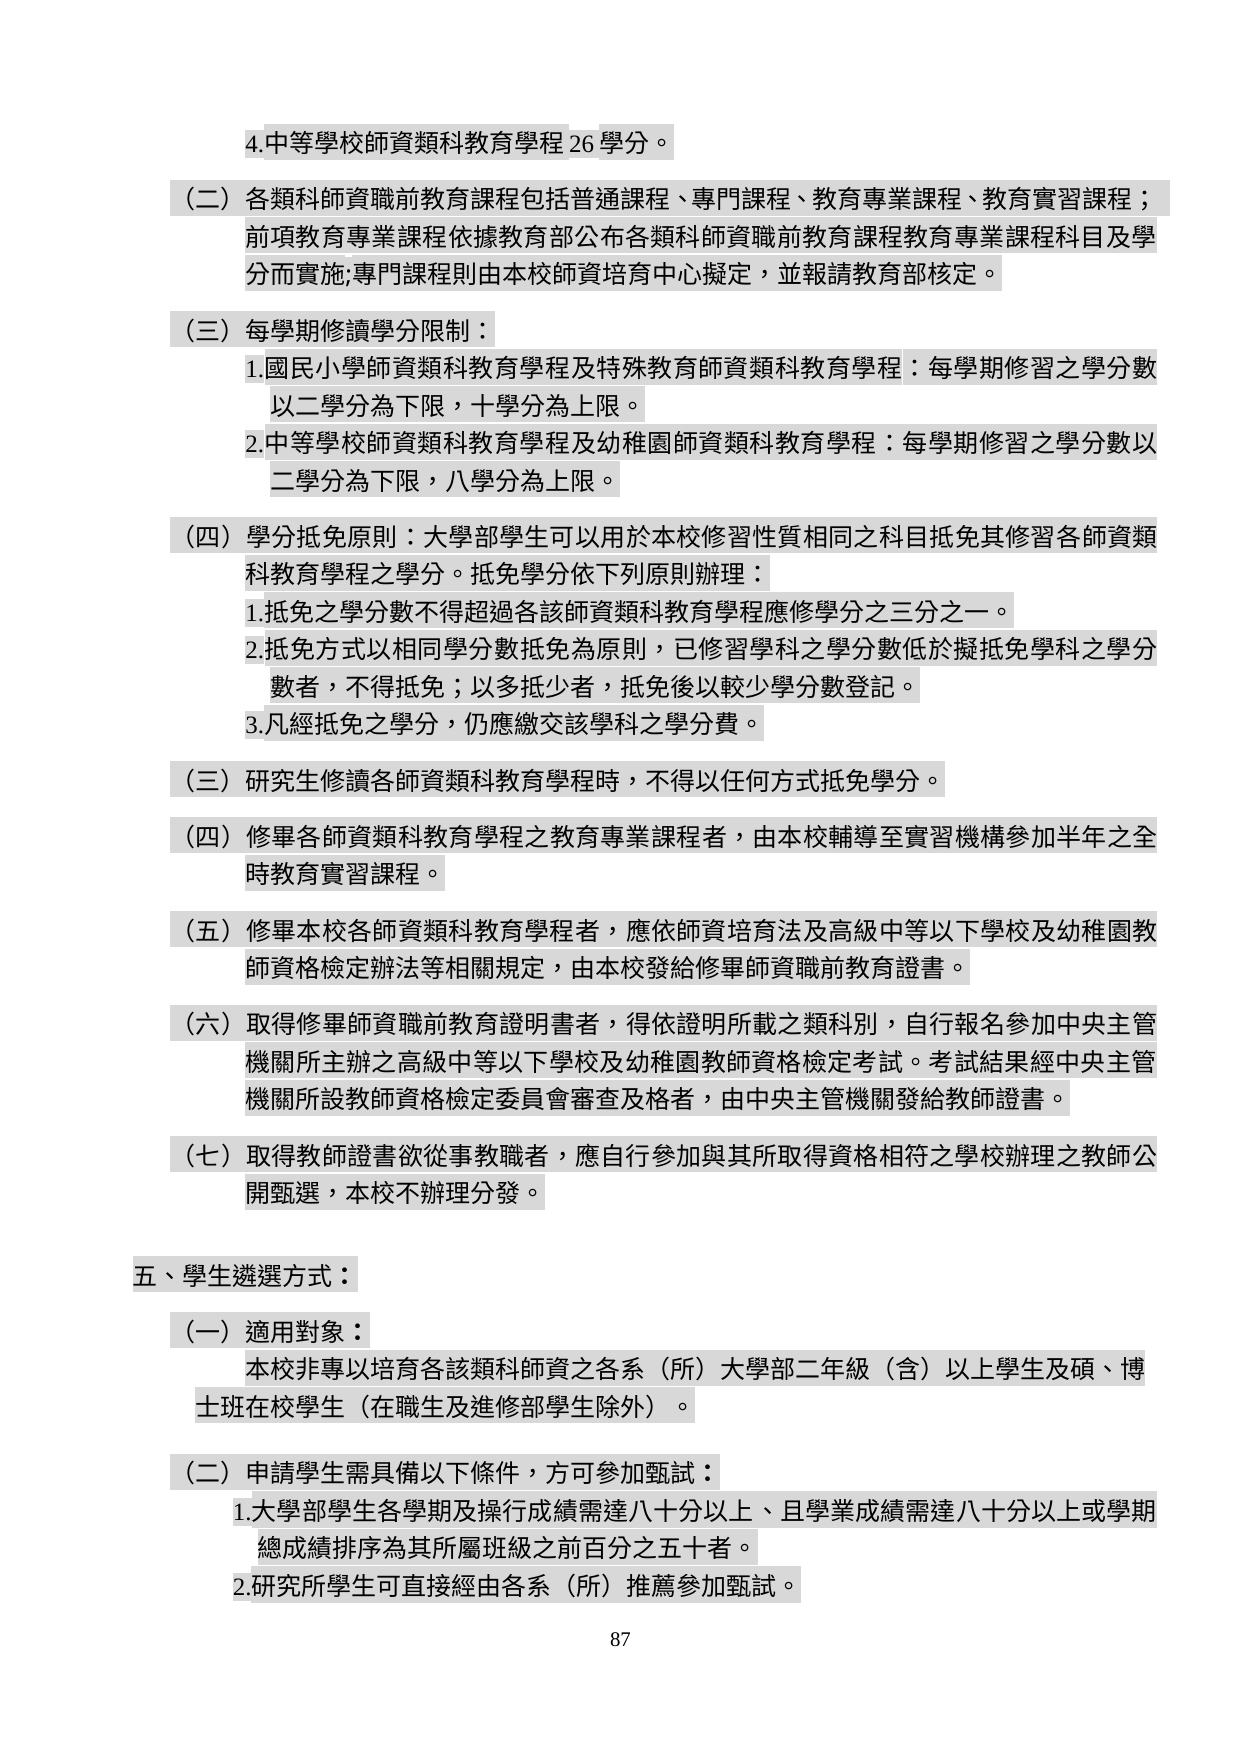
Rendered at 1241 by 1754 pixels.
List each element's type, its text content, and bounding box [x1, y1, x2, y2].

text （四）學分抵免原則：大學部學生可以用於本校修習性質相同之科目抵免其修習各師資類科教育學程之學分。抵免學分依下列原則辦理： [170, 517, 1157, 592]
text 五、學生遴選方式： [133, 1255, 1157, 1293]
text （二）申請學生需具備以下條件，方可參加甄試： [170, 1453, 1157, 1491]
text 1.抵免之學分數不得超過各該師資類科教育學程應修學分之三分之一。 [245, 592, 1157, 629]
text 本校非專以培育各該類科師資之各系（所）大學部二年級（含）以上學生及碩、博士班在校學生（在職生及進修部學生除外）。 [195, 1349, 1157, 1424]
text （一）適用對象： [170, 1312, 1157, 1349]
text 1.大學部學生各學期及操行成績需達八十分以上、且學業成績需達八十分以上或學期總成績排序為其所屬班級之前百分之五十者。 [233, 1491, 1157, 1566]
text （五）修畢本校各師資類科教育學程者，應依師資培育法及高級中等以下學校及幼稚園教師資格檢定辦法等相關規定，由本校發給修畢師資職前教育證書。 [170, 910, 1157, 985]
text 3.凡經抵免之學分，仍應繳交該學科之學分費。 [245, 704, 1157, 742]
text 1.國民小學師資類科教育學程及特殊教育師資類科教育學程：每學期修習之學分數以二學分為下限，十學分為上限。 [245, 348, 1157, 423]
text 2.抵免方式以相同學分數抵免為原則，已修習學科之學分數低於擬抵免學科之學分數者，不得抵免；以多抵少者，抵免後以較少學分數登記。 [245, 629, 1157, 704]
text （六）取得修畢師資職前教育證明書者，得依證明所載之類科別，自行報名參加中央主管機關所主辦之高級中等以下學校及幼稚園教師資格檢定考試。考試結果經中央主管機關所設教師資格檢定委員會審查及格者，由中央主管機關發給教師證書。 [170, 1004, 1157, 1117]
text （三）每學期修讀學分限制： [170, 310, 1157, 348]
text （三）研究生修讀各師資類科教育學程時，不得以任何方式抵免學分。 [170, 760, 1157, 798]
text 2.研究所學生可直接經由各系（所）推薦參加甄試。 [233, 1566, 1157, 1603]
text 4.中等學校師資類科教育學程26學分。 [245, 123, 1157, 160]
text 2.中等學校師資類科教育學程及幼稚園師資類科教育學程：每學期修習之學分數以二學分為下限，八學分為上限。 [245, 423, 1157, 498]
text （二）各類科師資職前教育課程包括普通課程、專門課程、教育專業課程、教育實習課程；前項教育專業課程依據教育部公布各類科師資職前教育課程教育專業課程科目及學分而實施;專門課程則由本校師資培育中心擬定，並報請教育部核定。 [170, 179, 1157, 292]
text （七）取得教師證書欲從事教職者，應自行參加與其所取得資格相符之學校辦理之教師公開甄選，本校不辦理分發。 [170, 1135, 1157, 1210]
text （四）修畢各師資類科教育學程之教育專業課程者，由本校輔導至實習機構參加半年之全時教育實習課程。 [170, 817, 1157, 892]
